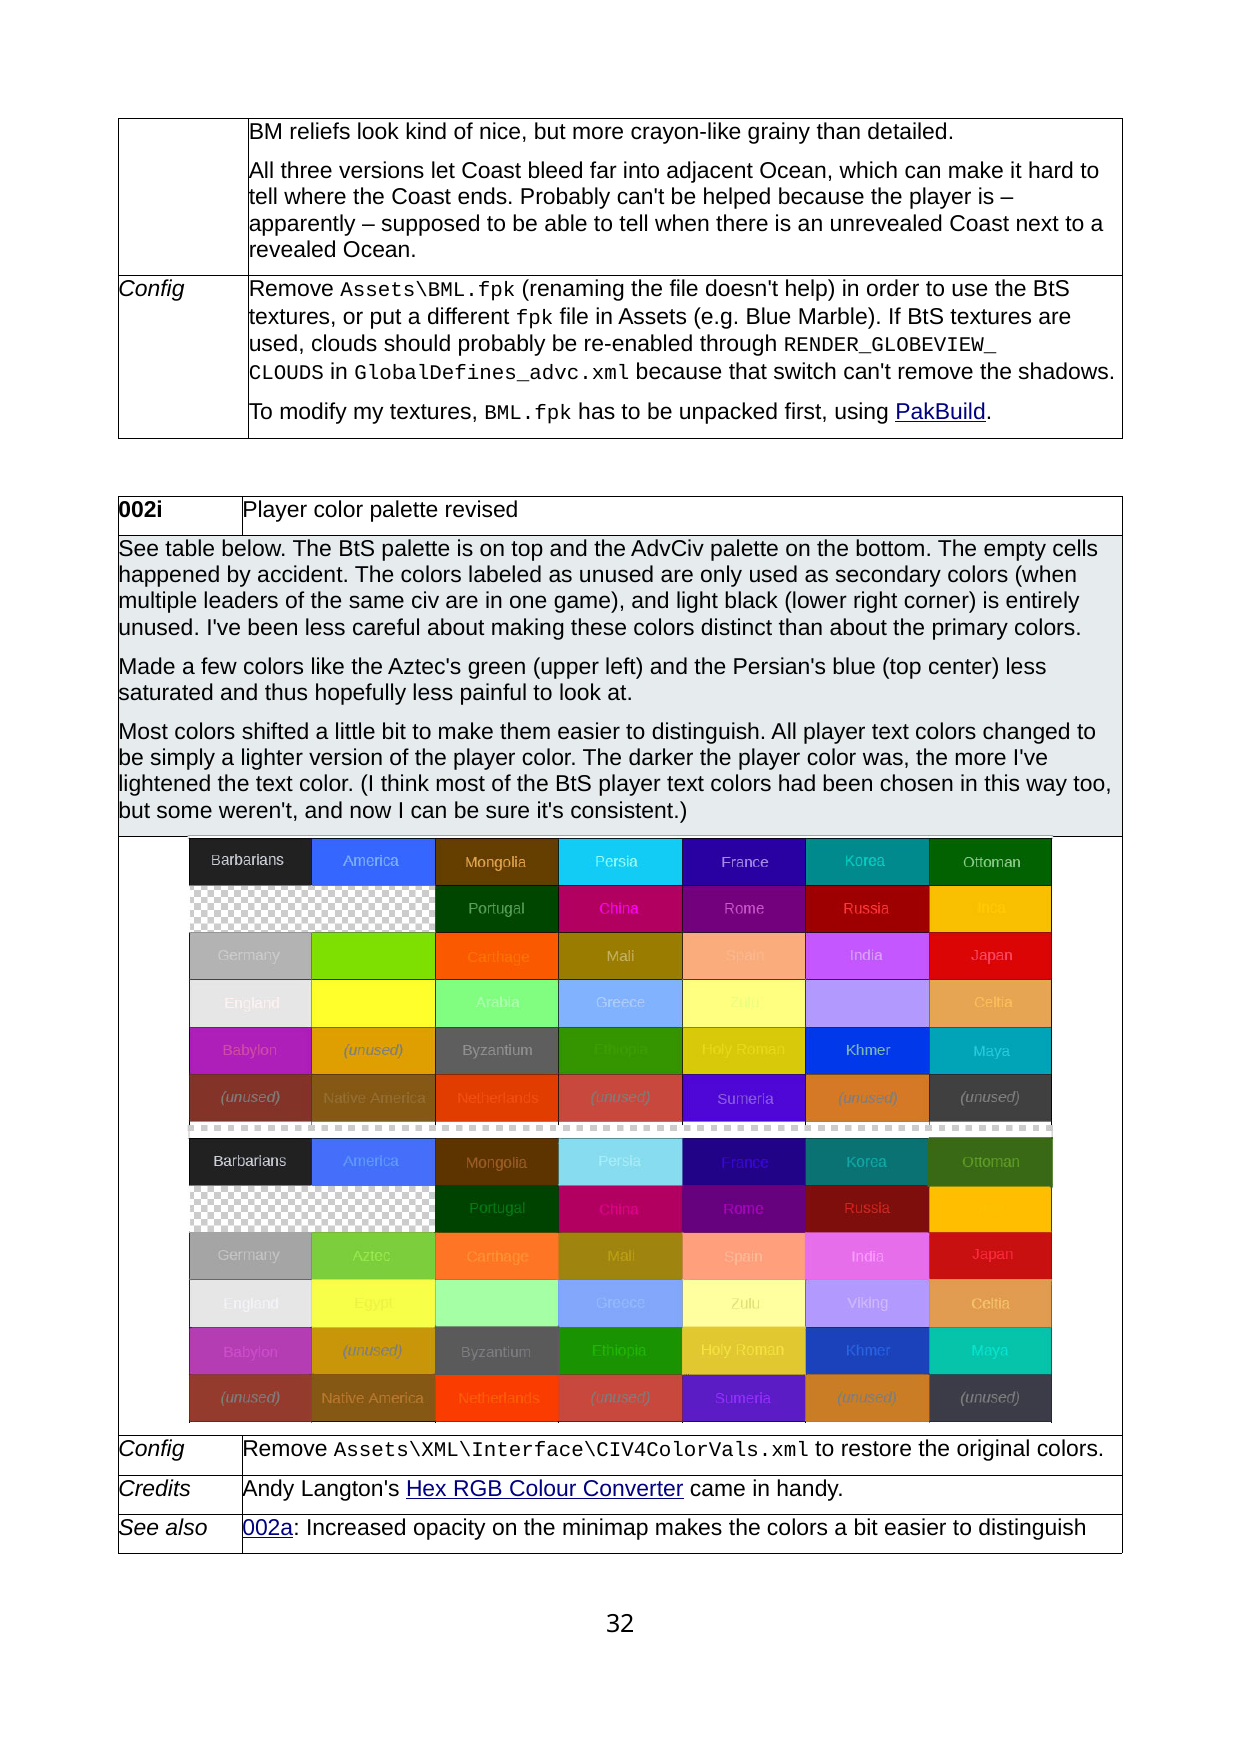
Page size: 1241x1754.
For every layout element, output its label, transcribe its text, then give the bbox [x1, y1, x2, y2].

table_cell See table below. The BtS palette is on top and the AdvCiv palette on the bottom. The empty cells happened by accident. The colors labeled as unused are only used as secondary colors (when multiple leaders of the same civ are in one game), and light black (lower right corner) is entirely unused. I've been less careful about making these colors distinct than about the primary colors. Made a few colors like the Aztec's green (upper left) and the Persian's blue (top center) less saturated and thus hopefully less painful to look at. Most colors shifted a little bit to make them easier to distinguish. All player text colors changed to be simply a lighter version of the player color. The darker the player color was, the more I've lightened the text color. (I think most of the BtS player text colors had been chosen in this way too, but some weren't, and now I can be sure it's consistent.) [119, 536, 1122, 836]
table_header 002i [119, 497, 242, 535]
table_cell 002a: Increased opacity on the minimap makes the colors a bit easier to distinguish [243, 1515, 1122, 1553]
table_cell Remove Assets\XML\Interface\CIV4ColorVals.xml to restore the original colors. [243, 1436, 1122, 1475]
picture [187, 835, 1054, 1423]
table_cell Config [119, 1436, 242, 1475]
table_cell Credits [119, 1476, 242, 1514]
table_cell Config [119, 276, 248, 438]
table_header Player color palette revised [243, 497, 1122, 535]
table_cell Remove Assets\BML.fpk (renaming the file doesn't help) in order to use the BtS textures, or put a different fpk file in Assets (e.g. Blue Marble). If BtS textures are used, clouds should probably be re-enabled through RENDER_GLOBEVIEW_ CLOUDS in GlobalDefines_advc.xml because that switch can't remove the shadows. To modify my textures, BML.fpk has to be unpacked first, using PakBuild. [249, 276, 1122, 438]
table_cell BM reliefs look kind of nice, but more crayon-like grainy than detailed. All three versions let Coast bleed far into adjacent Ocean, which can make it hard to tell where the Coast ends. Probably can't be helped because the player is – apparently – supposed to be able to tell when there is an unrevealed Coast next to a revealed Ocean. [249, 119, 1122, 275]
table_cell See also [119, 1515, 242, 1553]
table_cell [119, 119, 248, 275]
table_cell Andy Langton's Hex RGB Colour Converter came in handy. [243, 1476, 1122, 1514]
table_cell [119, 837, 1122, 1435]
